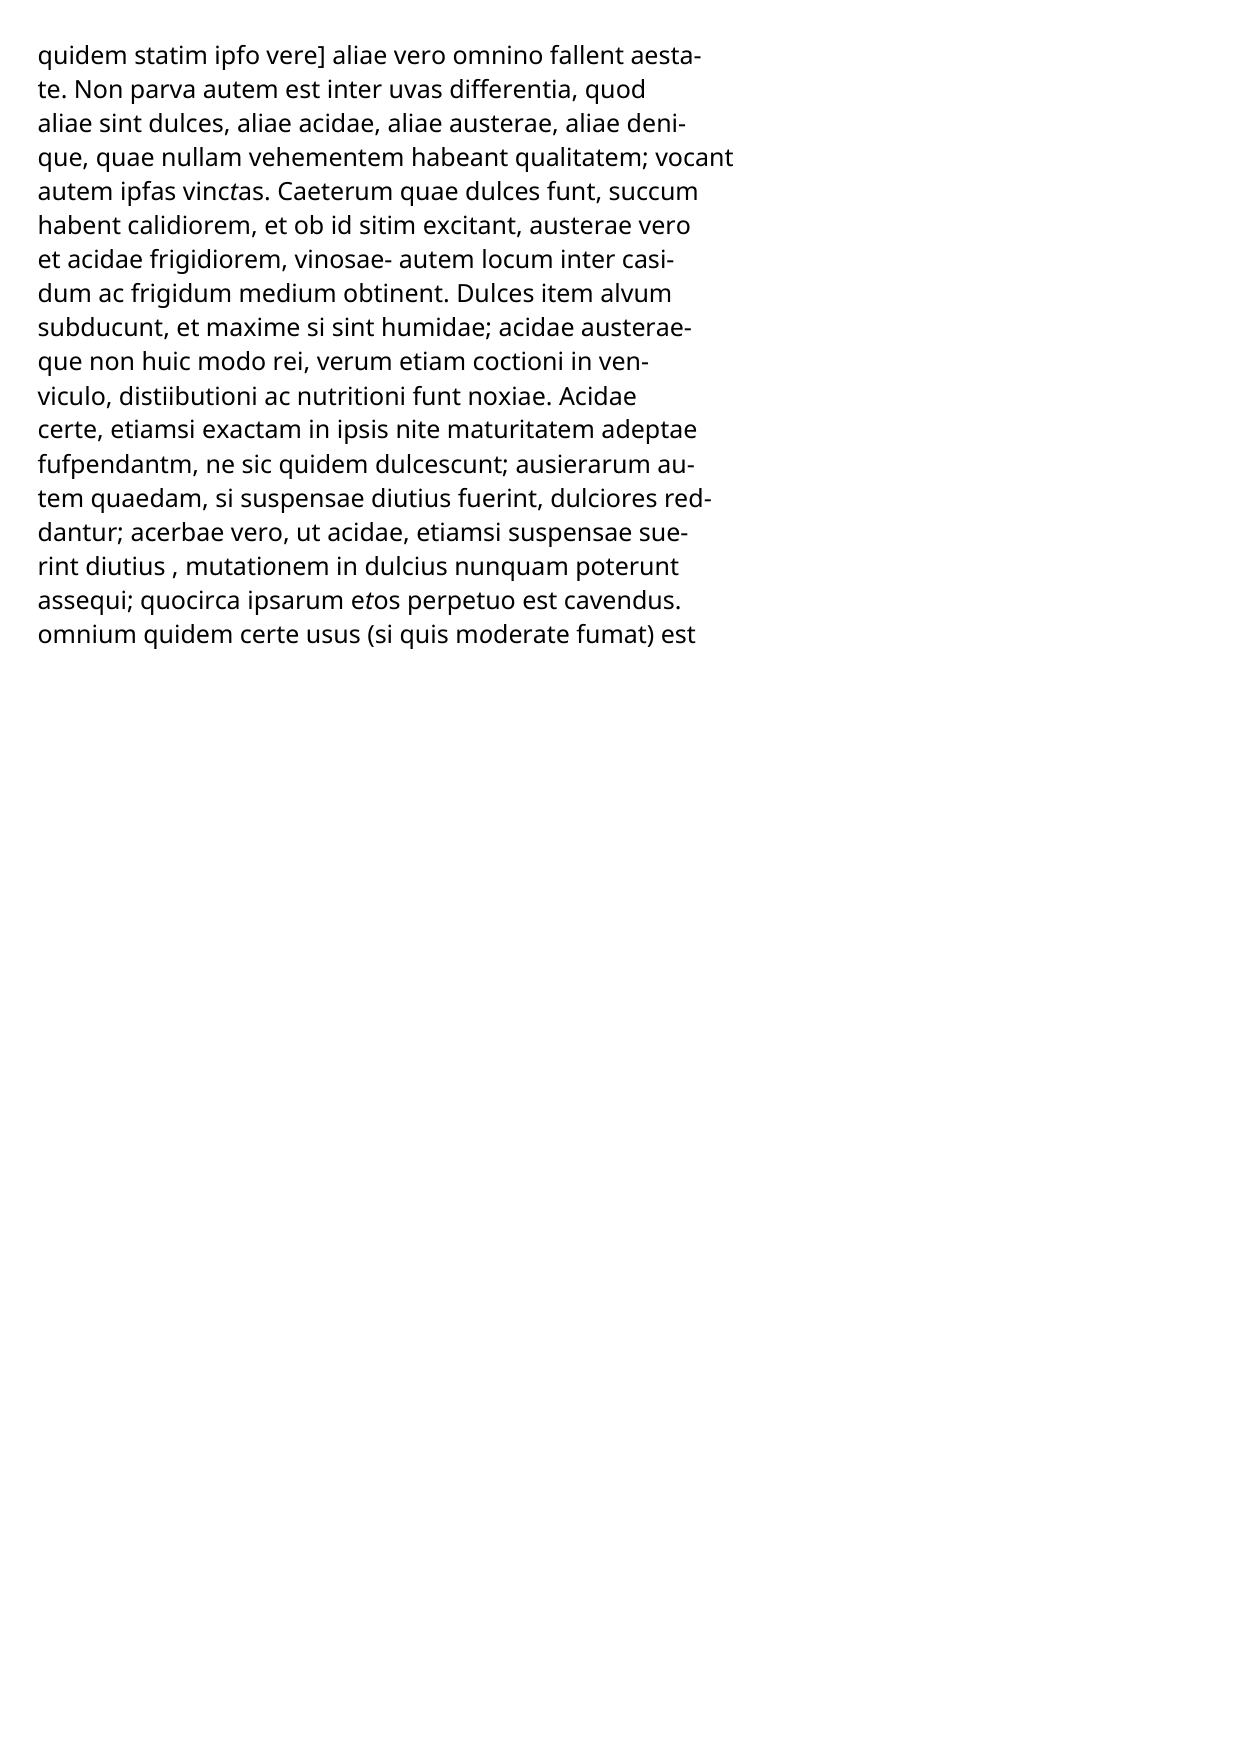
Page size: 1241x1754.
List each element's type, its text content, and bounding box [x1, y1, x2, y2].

text quidem statim ipfo vere] aliae vero omnino fallent aesta- te. Non parva autem est inter uvas differentia, quod aliae sint dulces, aliae acidae, aliae austerae, aliae deni- que, quae nullam vehementem habeant qualitatem; vocant autem ipfas vinctas. Caeterum quae dulces funt, succum habent calidiorem, et ob id sitim excitant, austerae vero et acidae frigidiorem, vinosae- autem locum inter casi- dum ac frigidum medium obtinent. Dulces item alvum subducunt, et maxime si sint humidae; acidae austerae- que non huic modo rei, verum etiam coctioni in ven- viculo, distiibutioni ac nutritioni funt noxiae. Acidae certe, etiamsi exactam in ipsis nite maturitatem adeptae fufpendantm, ne sic quidem dulcescunt; ausierarum au- tem quaedam, si suspensae diutius fuerint, dulciores red- dantur; acerbae vero, ut acidae, etiamsi suspensae sue- rint diutius , mutationem in dulcius nunquam poterunt assequi; quocirca ipsarum etos perpetuo est cavendus. omnium quidem certe usus (si quis moderate fumat) est [37, 37, 1203, 651]
